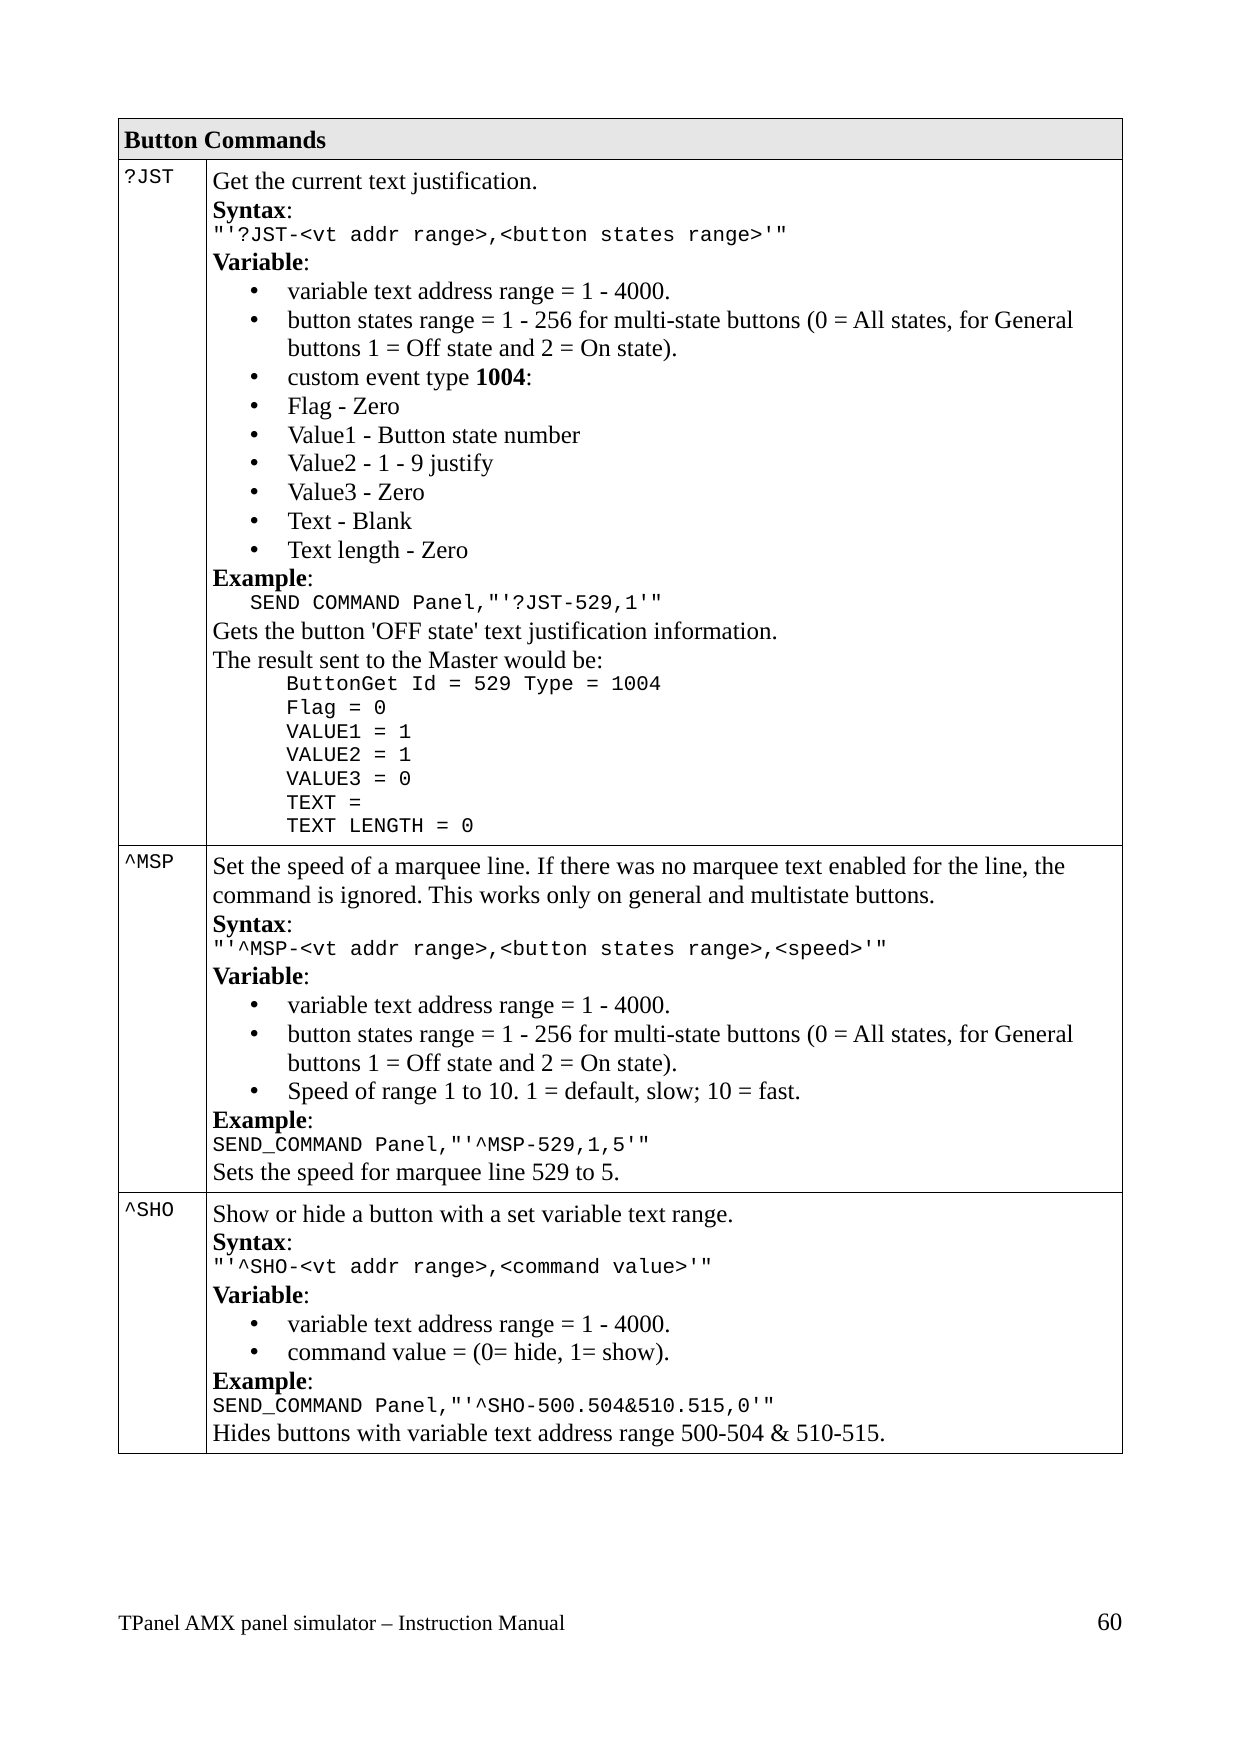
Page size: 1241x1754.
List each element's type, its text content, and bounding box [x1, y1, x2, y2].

table_cell ?JST [119, 160, 206, 845]
table_header Button Commands [119, 119, 1122, 159]
table_cell ^MSP [119, 846, 206, 1192]
table_cell Show or hide a button with a set variable text range. Syntax: "'^SHO-<vt addr range>,<command value>'" Variable: variable text address range = 1 - 4000. command value = (0= hide, 1= show). Example: SEND_COMMAND Panel,"'^SHO-500.504&510.515,0'" Hides buttons with variable text address range 500-504 & 510-515. [207, 1193, 1122, 1453]
table_cell ^SHO [119, 1193, 206, 1453]
table_cell Set the speed of a marquee line. If there was no marquee text enabled for the line, the command is ignored. This works only on general and multistate buttons. Syntax: "'^MSP-<vt addr range>,<button states range>,<speed>'" Variable: variable text address range = 1 - 4000. button states range = 1 - 256 for multi-state buttons (0 = All states, for General buttons 1 = Off state and 2 = On state). Speed of range 1 to 10. 1 = default, slow; 10 = fast. Example: SEND_COMMAND Panel,"'^MSP-529,1,5'" Sets the speed for marquee line 529 to 5. [207, 846, 1122, 1192]
table_cell Get the current text justification. Syntax: "'?JST-<vt addr range>,<button states range>'" Variable: variable text address range = 1 - 4000. button states range = 1 - 256 for multi-state buttons (0 = All states, for General buttons 1 = Off state and 2 = On state). custom event type 1004: Flag - Zero Value1 - Button state number Value2 - 1 - 9 justify Value3 - Zero Text - Blank Text length - Zero Example: SEND COMMAND Panel,"'?JST-529,1'" Gets the button 'OFF state' text justification information. The result sent to the Master would be: ButtonGet Id = 529 Type = 1004 Flag = 0 VALUE1 = 1 VALUE2 = 1 VALUE3 = 0 TEXT = TEXT LENGTH = 0 [207, 160, 1122, 845]
